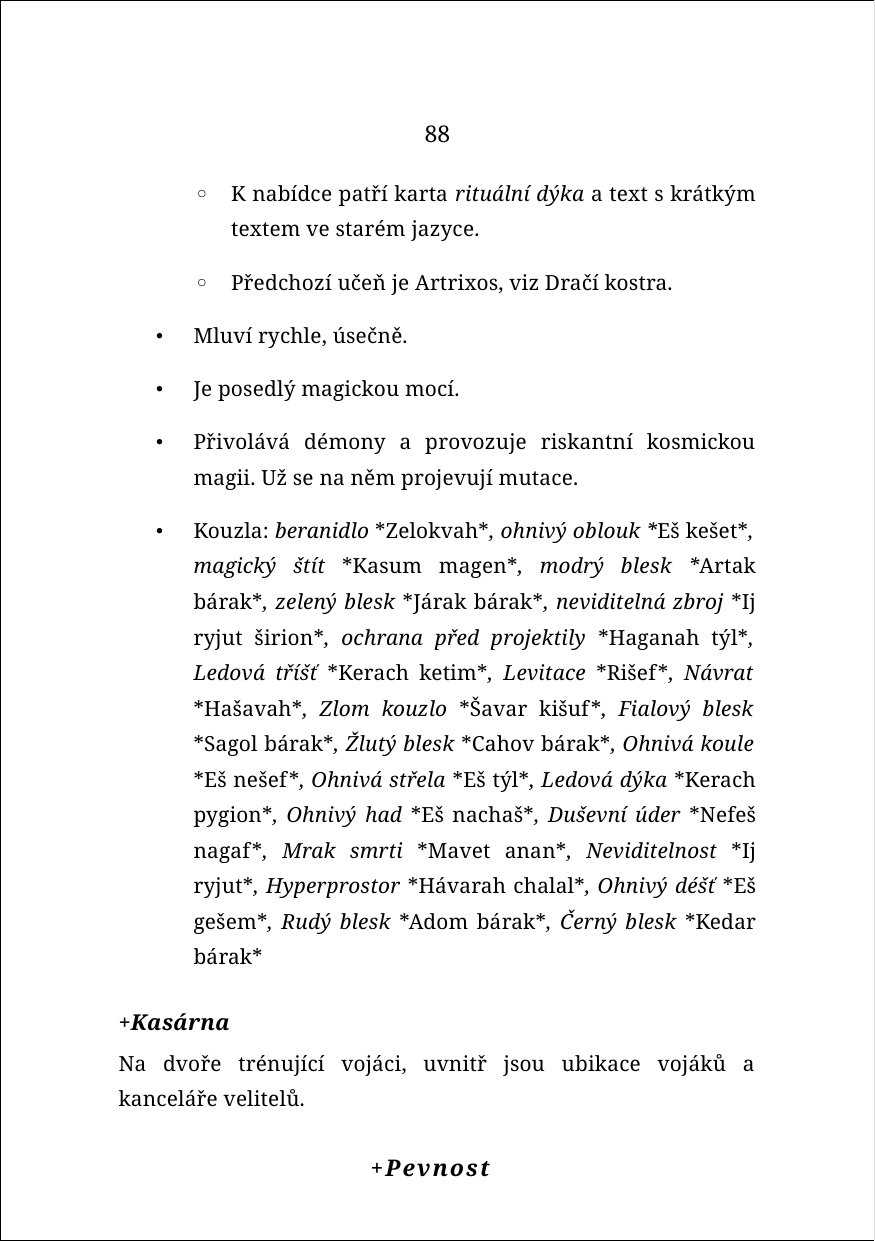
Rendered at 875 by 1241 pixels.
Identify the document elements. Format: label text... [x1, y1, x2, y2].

subtitle +Kasárna [118, 1007, 756, 1037]
list Je posedlý magickou mocí. [156, 374, 756, 403]
list Předchozí učeň je Artrixos, viz Dračí kostra. [193, 268, 756, 296]
list Přivolává démony a provozuje riskantní kosmickou magii. Už se na něm projevují mutace. [156, 427, 756, 491]
text Na dvoře trénující vojáci, uvnitř jsou ubikace vojáků a kanceláře velitelů. [118, 1049, 756, 1113]
list K nabídce patří karta rituální dýka a text s krátkým textem ve starém jazyce. [193, 179, 756, 243]
list Kouzla: beranidlo *Zelokvah*, ohnivý oblouk *Eš kešet*, magický štít *Kasum magen*, modrý blesk *Artak bárak*, zelený blesk *Járak bárak*, neviditelná zbroj *Ij ryjut širion*, ochrana před projektily *Haganah týl*, Ledová tříšť *Kerach ketim*, Levitace *Rišef*, Návrat *Hašavah*, Zlom kouzlo *Šavar kišuf*, Fialový blesk *Sagol bárak*, Žlutý blesk *Cahov bárak*, Ohnivá koule *Eš nešef*, Ohnivá střela *Eš týl*, Ledová dýka *Kerach pygion*, Ohnivý had *Eš nachaš*, Duševní úder *Nefeš nagaf*, Mrak smrti *Mavet anan*, Neviditelnost *Ij ryjut*, Hyperprostor *Hávarah chalal*, Ohnivý déšť *Eš gešem*, Rudý blesk *Adom bárak*, Černý blesk *Kedar bárak* [156, 516, 756, 971]
list Mluví rychle, úsečně. [156, 321, 756, 349]
